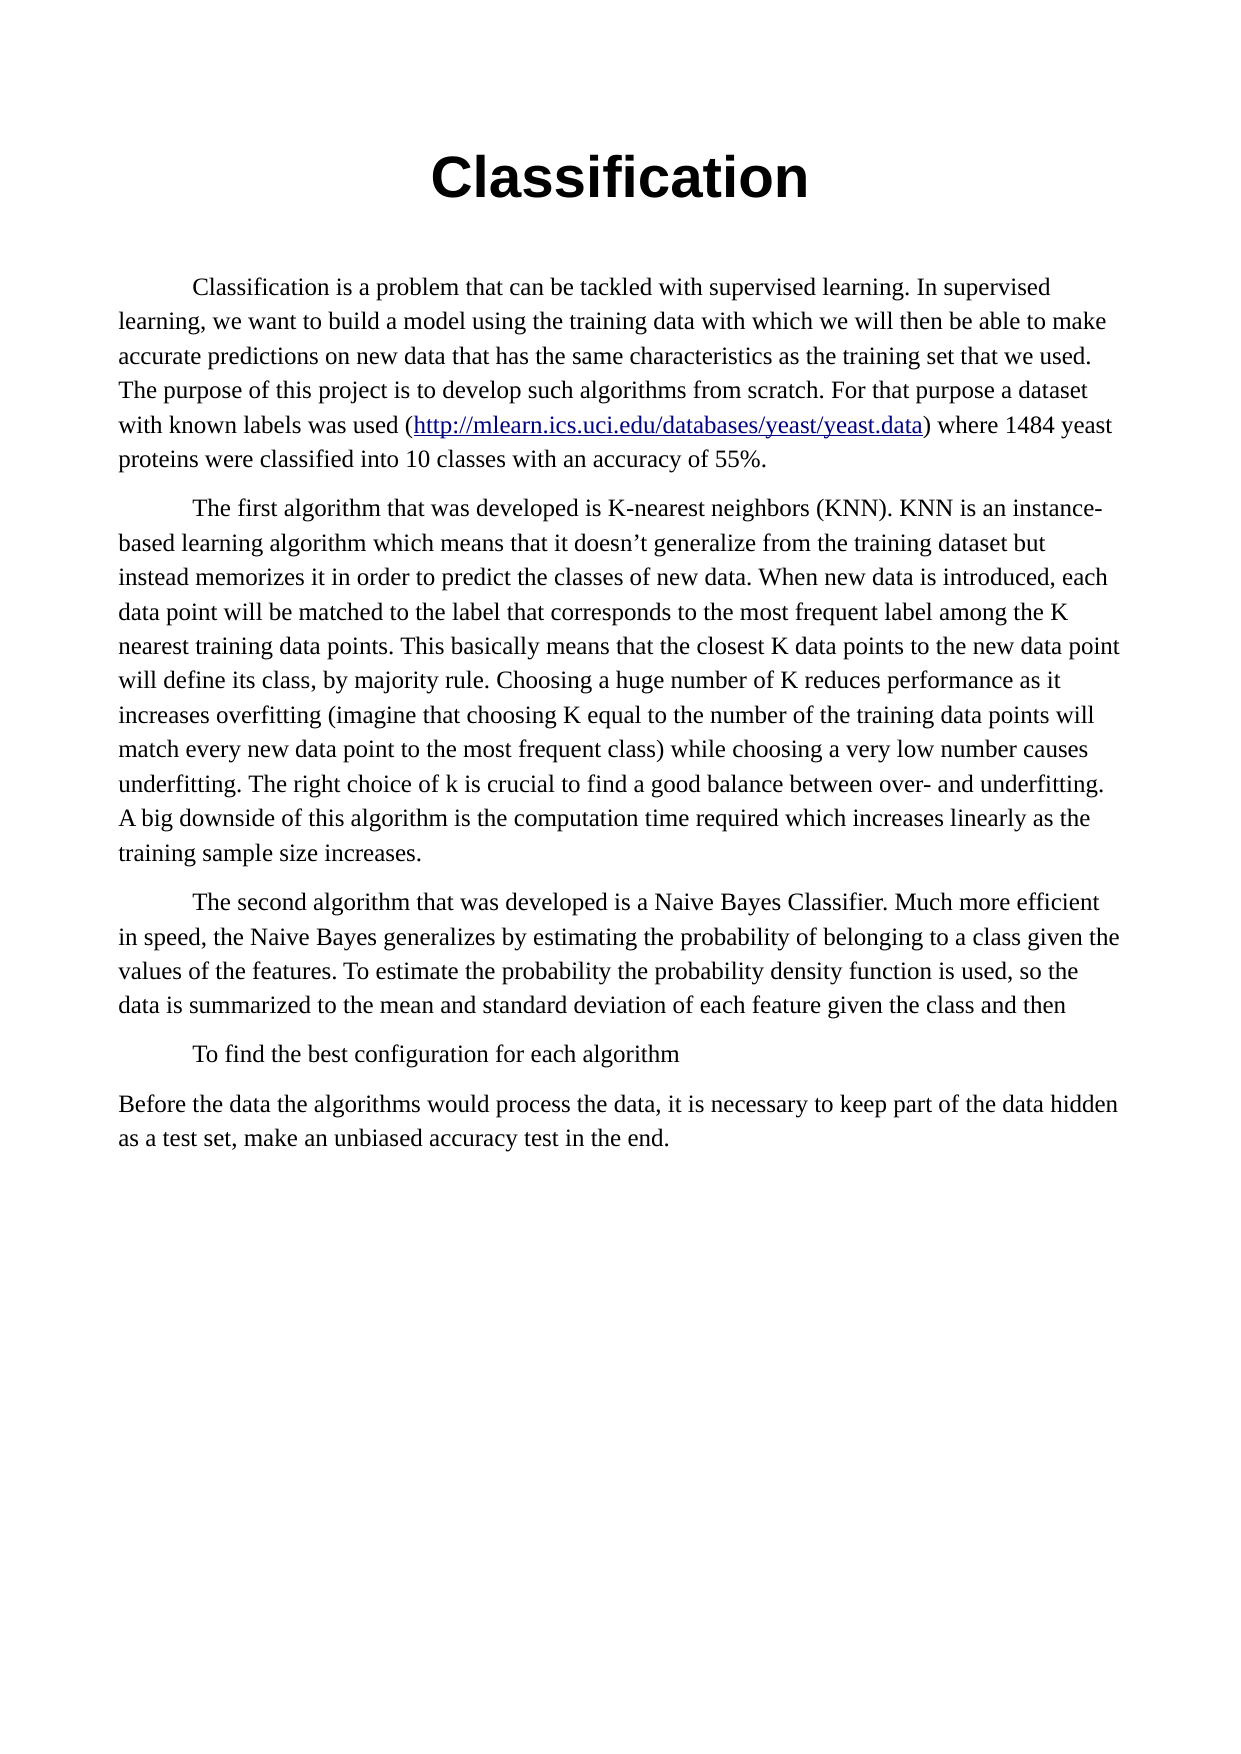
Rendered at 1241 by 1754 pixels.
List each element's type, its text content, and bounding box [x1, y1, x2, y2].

title Classification [118, 143, 1122, 210]
text The second algorithm that was developed is a Naive Bayes Classifier. Much more efficient in speed, the Naive Bayes generalizes by estimating the probability of belonging to a class given the values of the features. To estimate the probability the probability density function is used, so the data is summarized to the mean and standard deviation of each feature given the class and then [118, 887, 1122, 1019]
text The first algorithm that was developed is K-nearest neighbors (KNN). KNN is an instance-based learning algorithm which means that it doesn’t generalize from the training dataset but instead memorizes it in order to predict the classes of new data. When new data is introduced, each data point will be matched to the label that corresponds to the most frequent label among the K nearest training data points. This basically means that the closest K data points to the new data point will define its class, by majority rule. Choosing a huge number of K reduces performance as it increases overfitting (imagine that choosing K equal to the number of the training data points will match every new data point to the most frequent class) while choosing a very low number causes underfitting. The right choice of k is crucial to find a good balance between over- and underfitting. A big downside of this algorithm is the computation time required which increases linearly as the training sample size increases. [118, 493, 1122, 867]
text To find the best configuration for each algorithm [118, 1039, 1122, 1068]
text Classification is a problem that can be tackled with supervised learning. In supervised learning, we want to build a model using the training data with which we will then be able to make accurate predictions on new data that has the same characteristics as the training set that we used. The purpose of this project is to develop such algorithms from scratch. For that purpose a dataset with known labels was used (http://mlearn.ics.uci.edu/databases/yeast/yeast.data) where 1484 yeast proteins were classified into 10 classes with an accuracy of 55%. [118, 272, 1122, 473]
text Before the data the algorithms would process the data, it is necessary to keep part of the data hidden as a test set, make an unbiased accuracy test in the end. [118, 1089, 1122, 1152]
